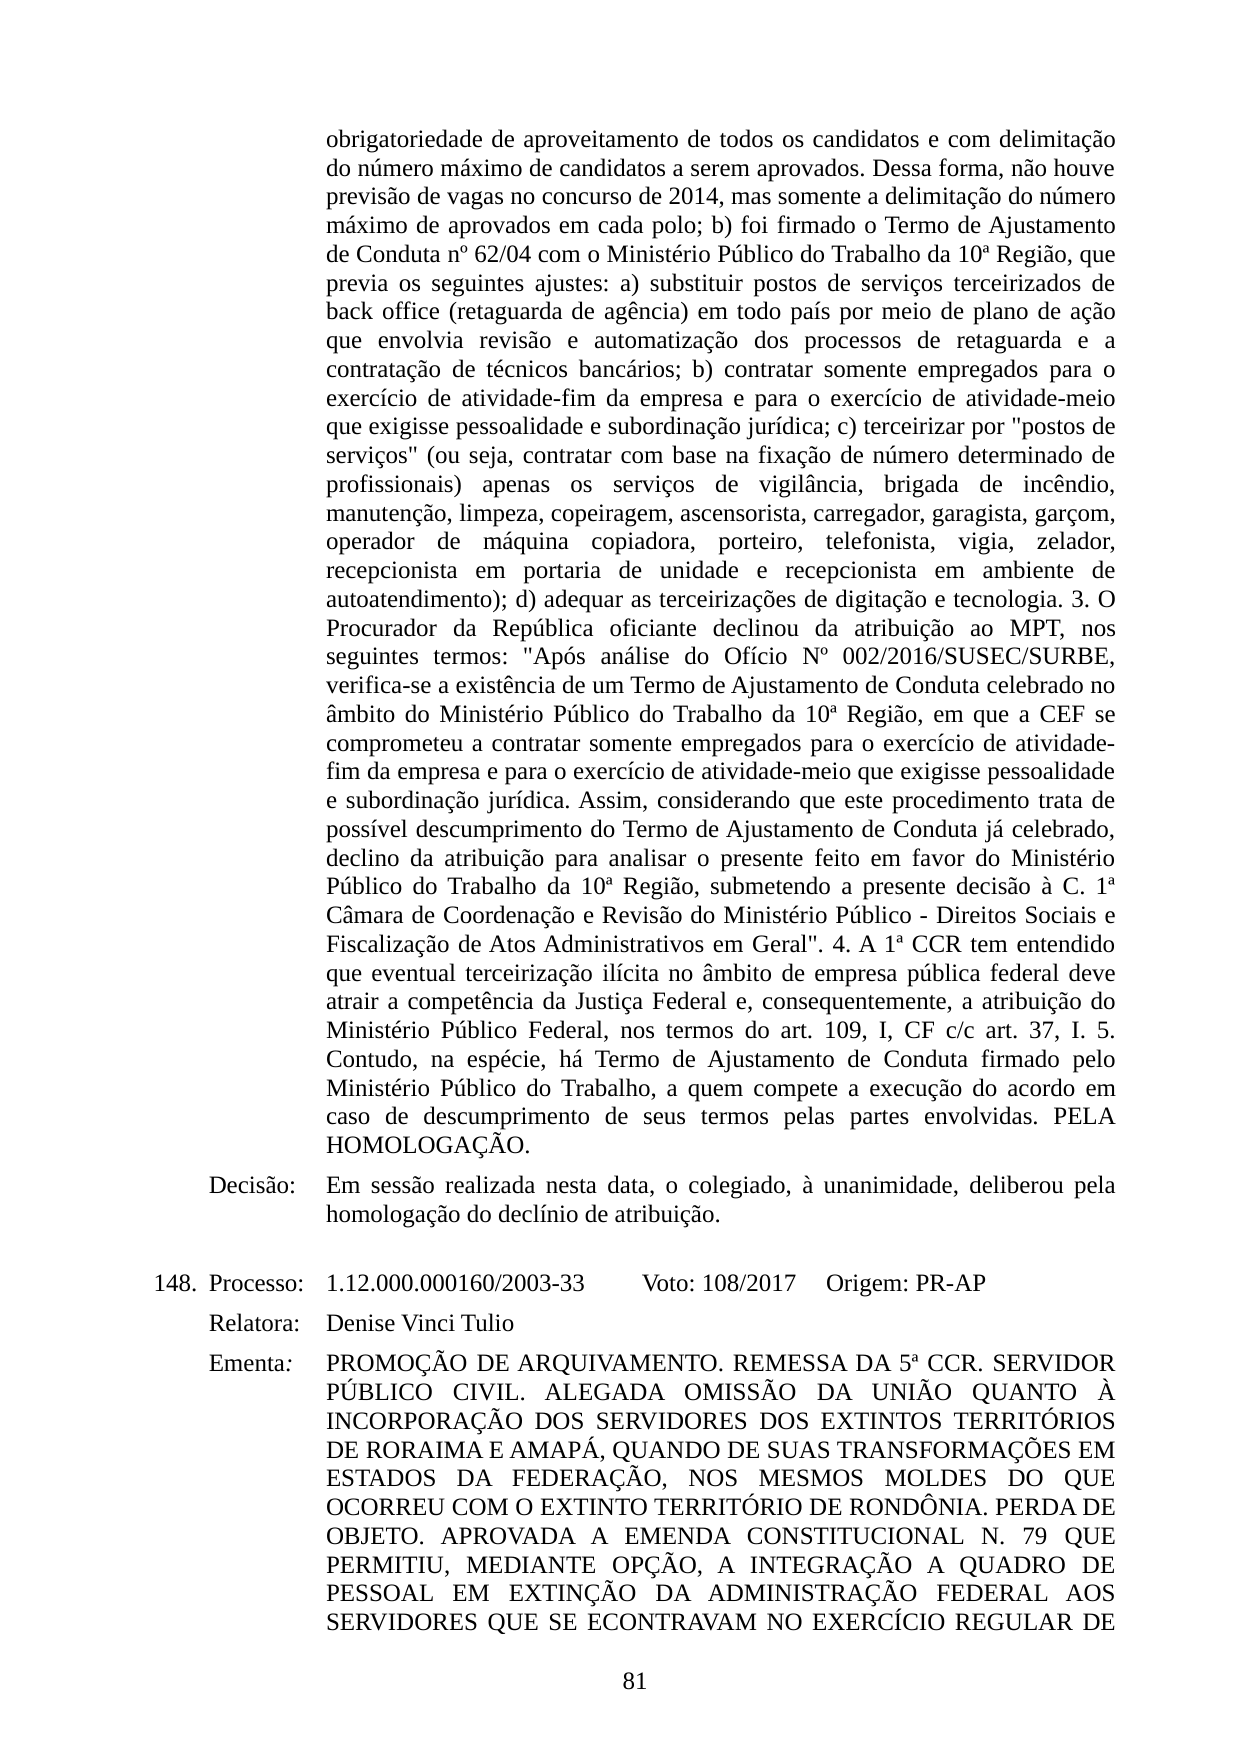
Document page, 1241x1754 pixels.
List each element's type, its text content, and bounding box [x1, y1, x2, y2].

table_cell [148, 1303, 203, 1343]
table_header Origem: PR-AP [820, 1262, 1122, 1302]
table_cell Em sessão realizada nesta data, o colegiado, à unanimidade, deliberou pela homologação do declínio de atribuição. [320, 1165, 1122, 1233]
table_cell [148, 1165, 203, 1233]
table_header 148. [148, 1262, 203, 1302]
table_header Processo: [203, 1262, 320, 1302]
table_cell PROMOÇÃO DE ARQUIVAMENTO. REMESSA DA 5ª CCR. SERVIDOR PÚBLICO CIVIL. ALEGADA OMISSÃO DA UNIÃO QUANTO À INCORPORAÇÃO DOS SERVIDORES DOS EXTINTOS TERRITÓRIOS DE RORAIMA E AMAPÁ, QUANDO DE SUAS TRANSFORMAÇÕES EM ESTADOS DA FEDERAÇÃO, NOS MESMOS MOLDES DO QUE OCORREU COM O EXTINTO TERRITÓRIO DE RONDÔNIA. PERDA DE OBJETO. APROVADA A EMENDA CONSTITUCIONAL N. 79 QUE PERMITIU, MEDIANTE OPÇÃO, A INTEGRAÇÃO A QUADRO DE PESSOAL EM EXTINÇÃO DA ADMINISTRAÇÃO FEDERAL AOS SERVIDORES QUE SE ECONTRAVAM NO EXERCÍCIO REGULAR DE [320, 1343, 1122, 1642]
table_header Voto: 108/2017 [636, 1262, 820, 1302]
table_cell Denise Vinci Tulio [320, 1303, 1122, 1343]
table_header 1.12.000.000160/2003-33 [320, 1262, 636, 1302]
table_cell [148, 118, 203, 1164]
table_cell Decisão: [203, 1165, 320, 1233]
table_cell [203, 118, 320, 1164]
table_cell Relatora: [203, 1303, 320, 1343]
table_cell [148, 1343, 203, 1642]
table_cell obrigatoriedade de aproveitamento de todos os candidatos e com delimitação do número máximo de candidatos a serem aprovados. Dessa forma, não houve previsão de vagas no concurso de 2014, mas somente a delimitação do número máximo de aprovados em cada polo; b) foi firmado o Termo de Ajustamento de Conduta nº 62/04 com o Ministério Público do Trabalho da 10ª Região, que previa os seguintes ajustes: a) substituir postos de serviços terceirizados de back office (retaguarda de agência) em todo país por meio de plano de ação que envolvia revisão e automatização dos processos de retaguarda e a contratação de técnicos bancários; b) contratar somente empregados para o exercício de atividade-fim da empresa e para o exercício de atividade-meio que exigisse pessoalidade e subordinação jurídica; c) terceirizar por "postos de serviços" (ou seja, contratar com base na fixação de número determinado de profissionais) apenas os serviços de vigilância, brigada de incêndio, manutenção, limpeza, copeiragem, ascensorista, carregador, garagista, garçom, operador de máquina copiadora, porteiro, telefonista, vigia, zelador, recepcionista em portaria de unidade e recepcionista em ambiente de autoatendimento); d) adequar as terceirizações de digitação e tecnologia. 3. O Procurador da República oficiante declinou da atribuição ao MPT, nos seguintes termos: "Após análise do Ofício Nº 002/2016/SUSEC/SURBE, verifica-se a existência de um Termo de Ajustamento de Conduta celebrado no âmbito do Ministério Público do Trabalho da 10ª Região, em que a CEF se comprometeu a contratar somente empregados para o exercício de atividade-fim da empresa e para o exercício de atividade-meio que exigisse pessoalidade e subordinação jurídica. Assim, considerando que este procedimento trata de possível descumprimento do Termo de Ajustamento de Conduta já celebrado, declino da atribuição para analisar o presente feito em favor do Ministério Público do Trabalho da 10ª Região, submetendo a presente decisão à C. 1ª Câmara de Coordenação e Revisão do Ministério Público - Direitos Sociais e Fiscalização de Atos Administrativos em Geral". 4. A 1ª CCR tem entendido que eventual terceirização ilícita no âmbito de empresa pública federal deve atrair a competência da Justiça Federal e, consequentemente, a atribuição do Ministério Público Federal, nos termos do art. 109, I, CF c/c art. 37, I. 5. Contudo, na espécie, há Termo de Ajustamento de Conduta firmado pelo Ministério Público do Trabalho, a quem compete a execução do acordo em caso de descumprimento de seus termos pelas partes envolvidas. PELA HOMOLOGAÇÃO. [320, 118, 1122, 1164]
table_cell Ementa: [203, 1343, 320, 1642]
